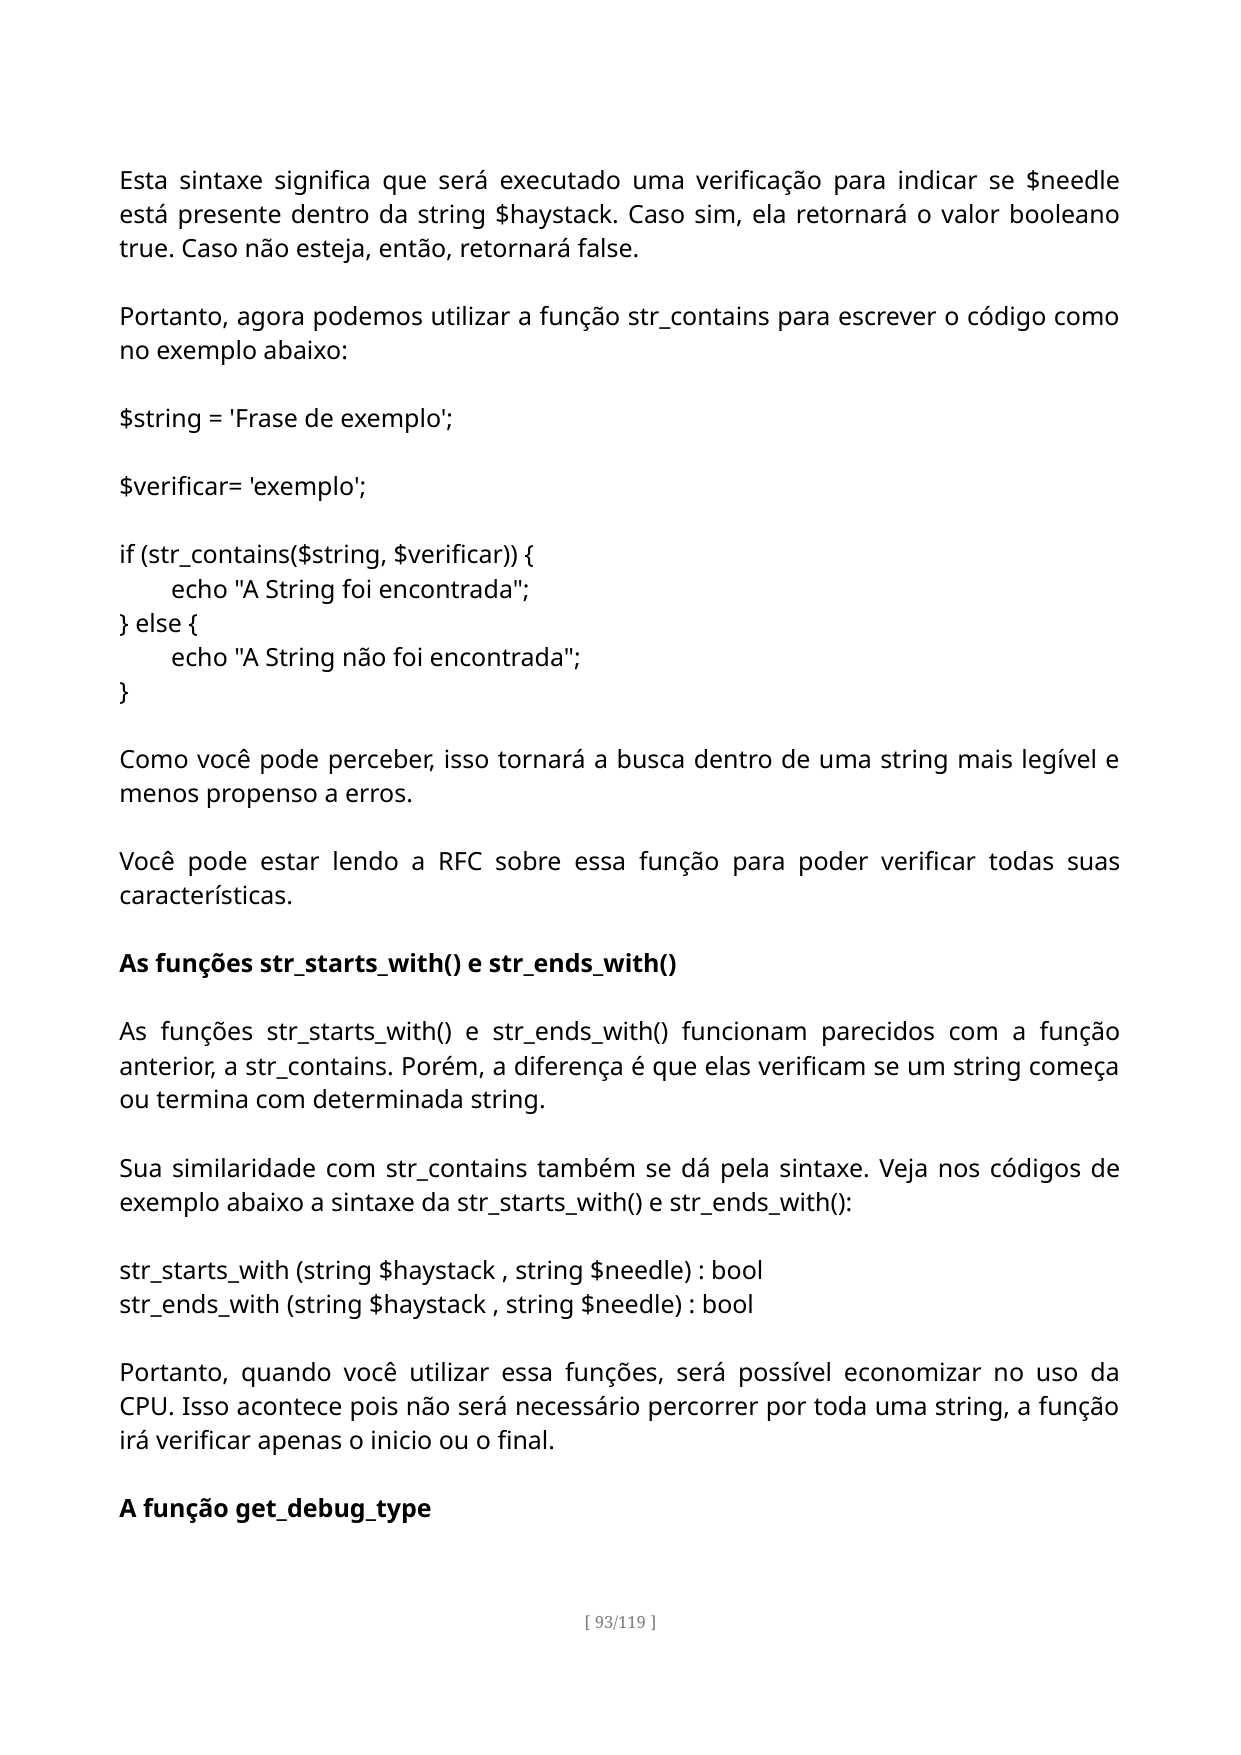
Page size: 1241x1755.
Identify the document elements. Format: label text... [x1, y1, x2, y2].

text Esta sintaxe significa que será executado uma verificação para indicar se $needle está presente dentro da string $haystack. Caso sim, ela retornará o valor booleano true. Caso não esteja, então, retornará false. [113, 156, 1128, 265]
text Sua similaridade com str_contains também se dá pela sintaxe. Veja nos códigos de exemplo abaixo a sintaxe da str_starts_with() e str_ends_with(): [113, 1150, 1128, 1218]
text str_starts_with (string $haystack , string $needle) : bool [113, 1252, 1128, 1287]
text As funções str_starts_with() e str_ends_with() funcionam parecidos com a função anterior, a str_contains. Porém, a diferença é que elas verificam se um string começa ou termina com determinada string. [113, 1014, 1128, 1116]
text echo "A String não foi encontrada"; [113, 639, 1128, 673]
text As funções str_starts_with() e str_ends_with() [113, 946, 1128, 980]
text Como você pode perceber, isso tornará a busca dentro de uma string mais legível e menos propenso a erros. [113, 742, 1128, 810]
text $string = 'Frase de exemplo'; [113, 401, 1128, 435]
text echo "A String foi encontrada"; [113, 571, 1128, 605]
text $verificar= 'exemplo'; [113, 469, 1128, 503]
text str_ends_with (string $haystack , string $needle) : bool [113, 1287, 1128, 1321]
text Portanto, agora podemos utilizar a função str_contains para escrever o código como no exemplo abaixo: [113, 299, 1128, 367]
text Você pode estar lendo a RFC sobre essa função para poder verificar todas suas características. [113, 844, 1128, 912]
text if (str_contains($string, $verificar)) { [113, 537, 1128, 571]
text Portanto, quando você utilizar essa funções, será possível economizar no uso da CPU. Isso acontece pois não será necessário percorrer por toda uma string, a função irá verificar apenas o inicio ou o final. [113, 1355, 1128, 1457]
text A função get_debug_type [113, 1491, 1128, 1525]
text } [113, 673, 1128, 707]
text } else { [113, 605, 1128, 639]
